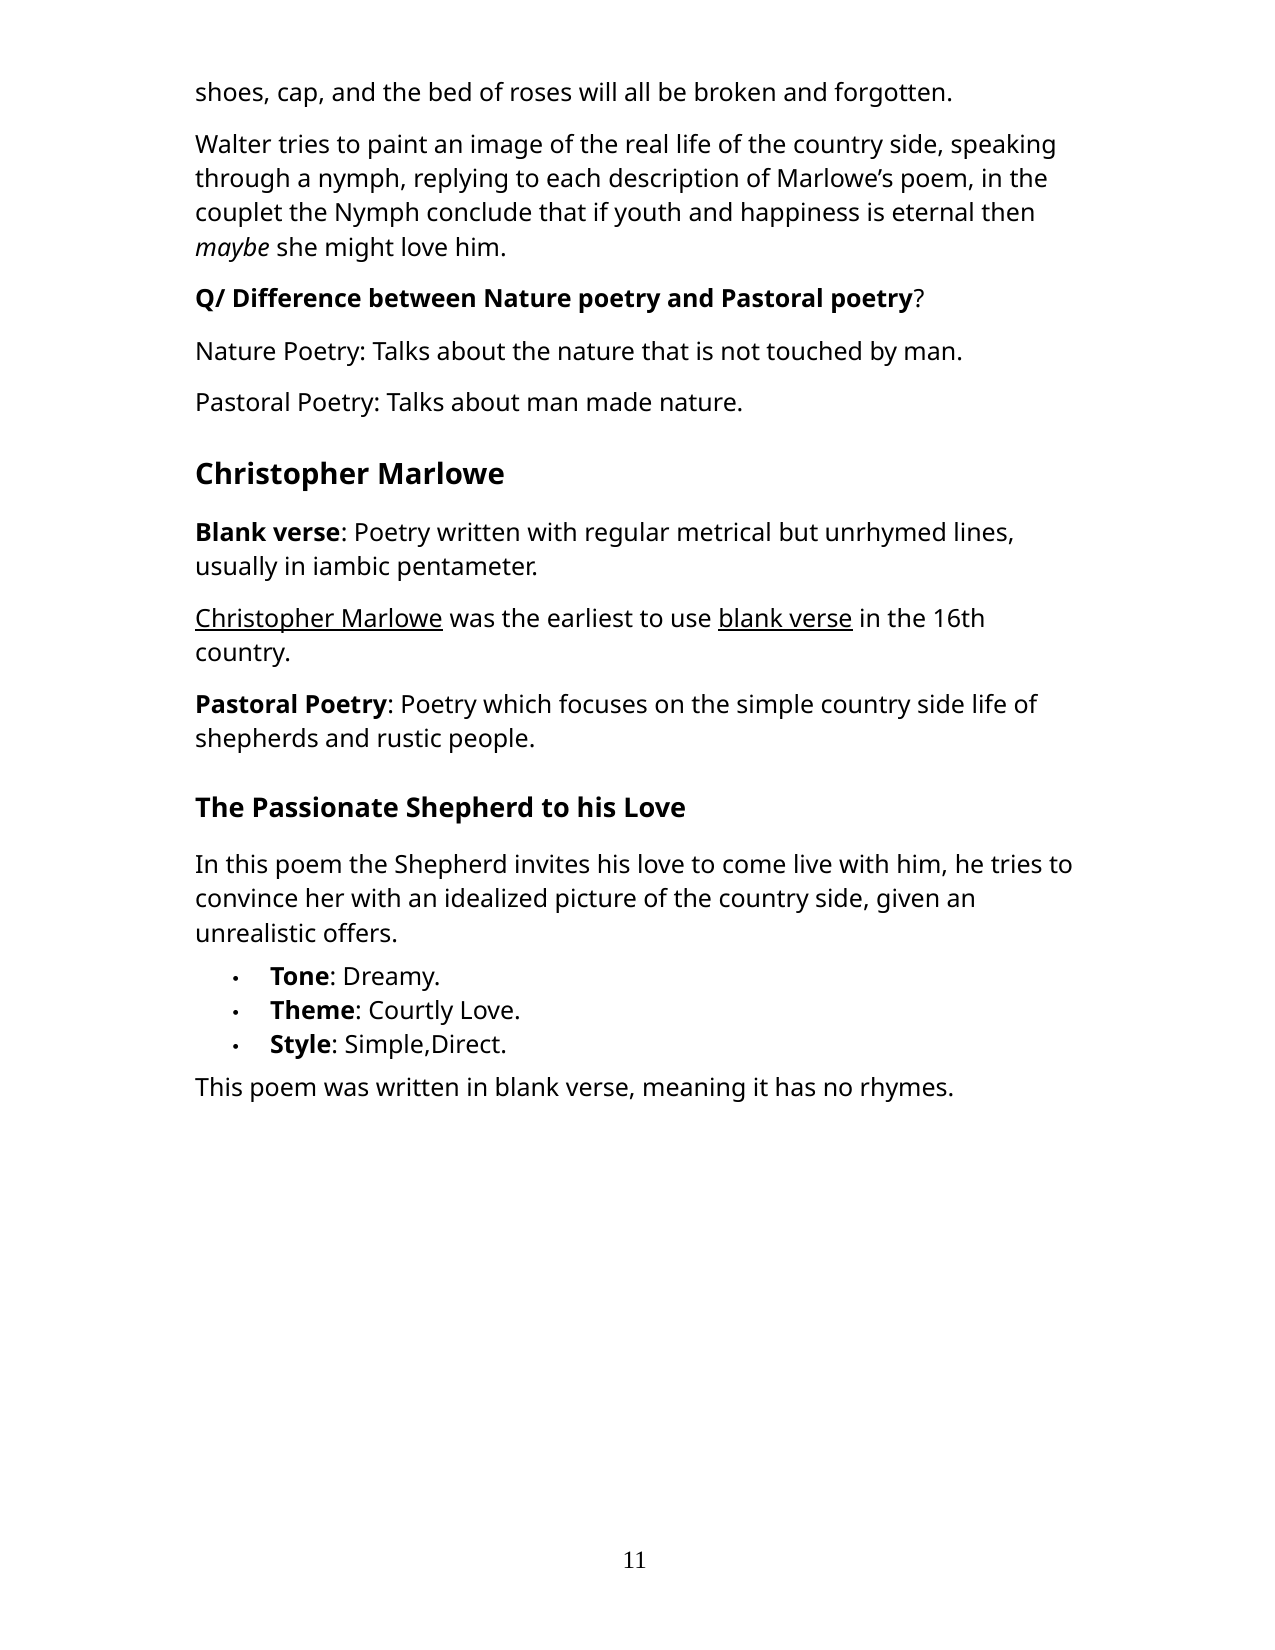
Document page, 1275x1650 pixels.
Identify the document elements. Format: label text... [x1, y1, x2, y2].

text shoes, cap, and the bed of roses will all be broken and forgotten. [195, 75, 1080, 109]
subtitle The Passionate Shepherd to his Love [195, 789, 1080, 826]
subtitle Christopher Marlowe [195, 453, 1080, 493]
list Tone: Dreamy. [232, 958, 1080, 992]
list Style: Simple,Direct. [232, 1026, 1080, 1060]
text Blank verse: Poetry written with regular metrical but unrhymed lines, usually in iambic pentameter. [195, 514, 1080, 583]
text Nature Poetry: Talks about the nature that is not touched by man. [195, 333, 1080, 367]
text Christopher Marlowe was the earliest to use blank verse in the 16th country. [195, 601, 1080, 669]
text Walter tries to paint an image of the real life of the country side, speaking through a nymph, replying to each description of Marlowe’s poem, in the couplet the Nymph conclude that if youth and happiness is eternal then maybe she might love him. [195, 127, 1080, 263]
text This poem was written in blank verse, meaning it has no rhymes. [195, 1069, 1080, 1103]
list Theme: Courtly Love. [232, 992, 1080, 1026]
text Pastoral Poetry: Poetry which focuses on the simple country side life of shepherds and rustic people. [195, 687, 1080, 755]
text In this poem the Shepherd invites his love to come live with him, he tries to convince her with an idealized picture of the country side, given an unrealistic offers. [195, 847, 1080, 949]
text Pastoral Poetry: Talks about man made nature. [195, 385, 1080, 419]
text Q/ Difference between Nature poetry and Pastoral poetry? [195, 281, 1080, 315]
